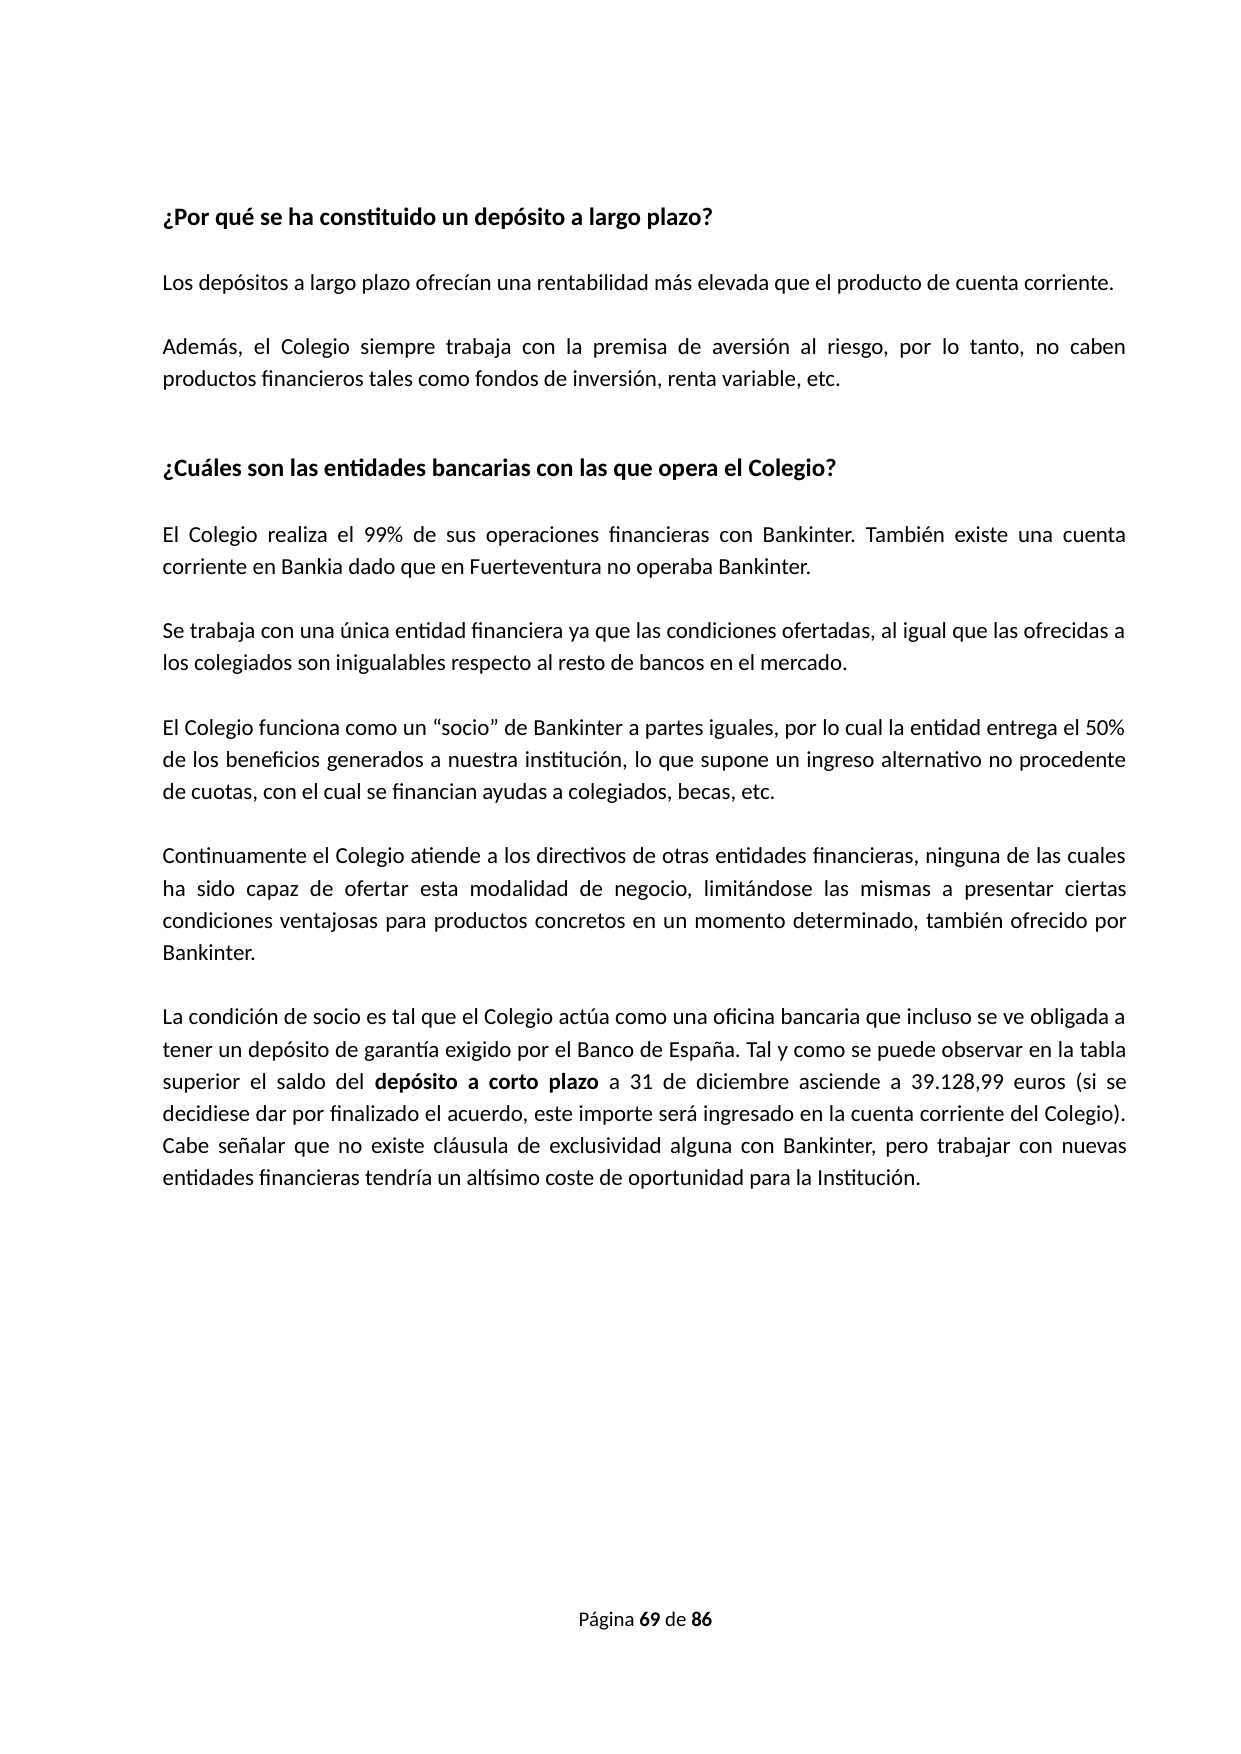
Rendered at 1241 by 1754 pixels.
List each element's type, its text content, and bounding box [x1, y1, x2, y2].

text El Colegio funciona como un “socio” de Bankinter a partes iguales, por lo cual la entidad entrega el 50% de los beneficios generados a nuestra institución, lo que supone un ingreso alternativo no procedente de cuotas, con el cual se financian ayudas a colegiados, becas, etc. [162, 713, 1128, 805]
text Se trabaja con una única entidad financiera ya que las condiciones ofertadas, al igual que las ofrecidas a los colegiados son inigualables respecto al resto de bancos en el mercado. [162, 616, 1128, 676]
text Además, el Colegio siempre trabaja con la premisa de aversión al riesgo, por lo tanto, no caben productos financieros tales como fondos de inversión, renta variable, etc. [162, 332, 1128, 392]
text ¿Por qué se ha constituido un depósito a largo plazo? [162, 201, 1128, 231]
text Continuamente el Colegio atiende a los directivos de otras entidades financieras, ninguna de las cuales ha sido capaz de ofertar esta modalidad de negocio, limitándose las mismas a presentar ciertas condiciones ventajosas para productos concretos en un momento determinado, también ofrecido por Bankinter. [162, 842, 1128, 966]
text La condición de socio es tal que el Colegio actúa como una oficina bancaria que incluso se ve obligada a tener un depósito de garantía exigido por el Banco de España. Tal y como se puede observar en la tabla superior el saldo del depósito a corto plazo a 31 de diciembre asciende a 39.128,99 euros (si se decidiese dar por finalizado el acuerdo, este importe será ingresado en la cuenta corriente del Colegio). Cabe señalar que no existe cláusula de exclusividad alguna con Bankinter, pero trabajar con nuevas entidades financieras tendría un altísimo coste de oportunidad para la Institución. [162, 1002, 1128, 1191]
text Los depósitos a largo plazo ofrecían una rentabilidad más elevada que el producto de cuenta corriente. [162, 268, 1128, 296]
text ¿Cuáles son las entidades bancarias con las que opera el Colegio? [162, 452, 1128, 483]
text El Colegio realiza el 99% de sus operaciones financieras con Bankinter. También existe una cuenta corriente en Bankia dado que en Fuerteventura no operaba Bankinter. [162, 520, 1128, 580]
